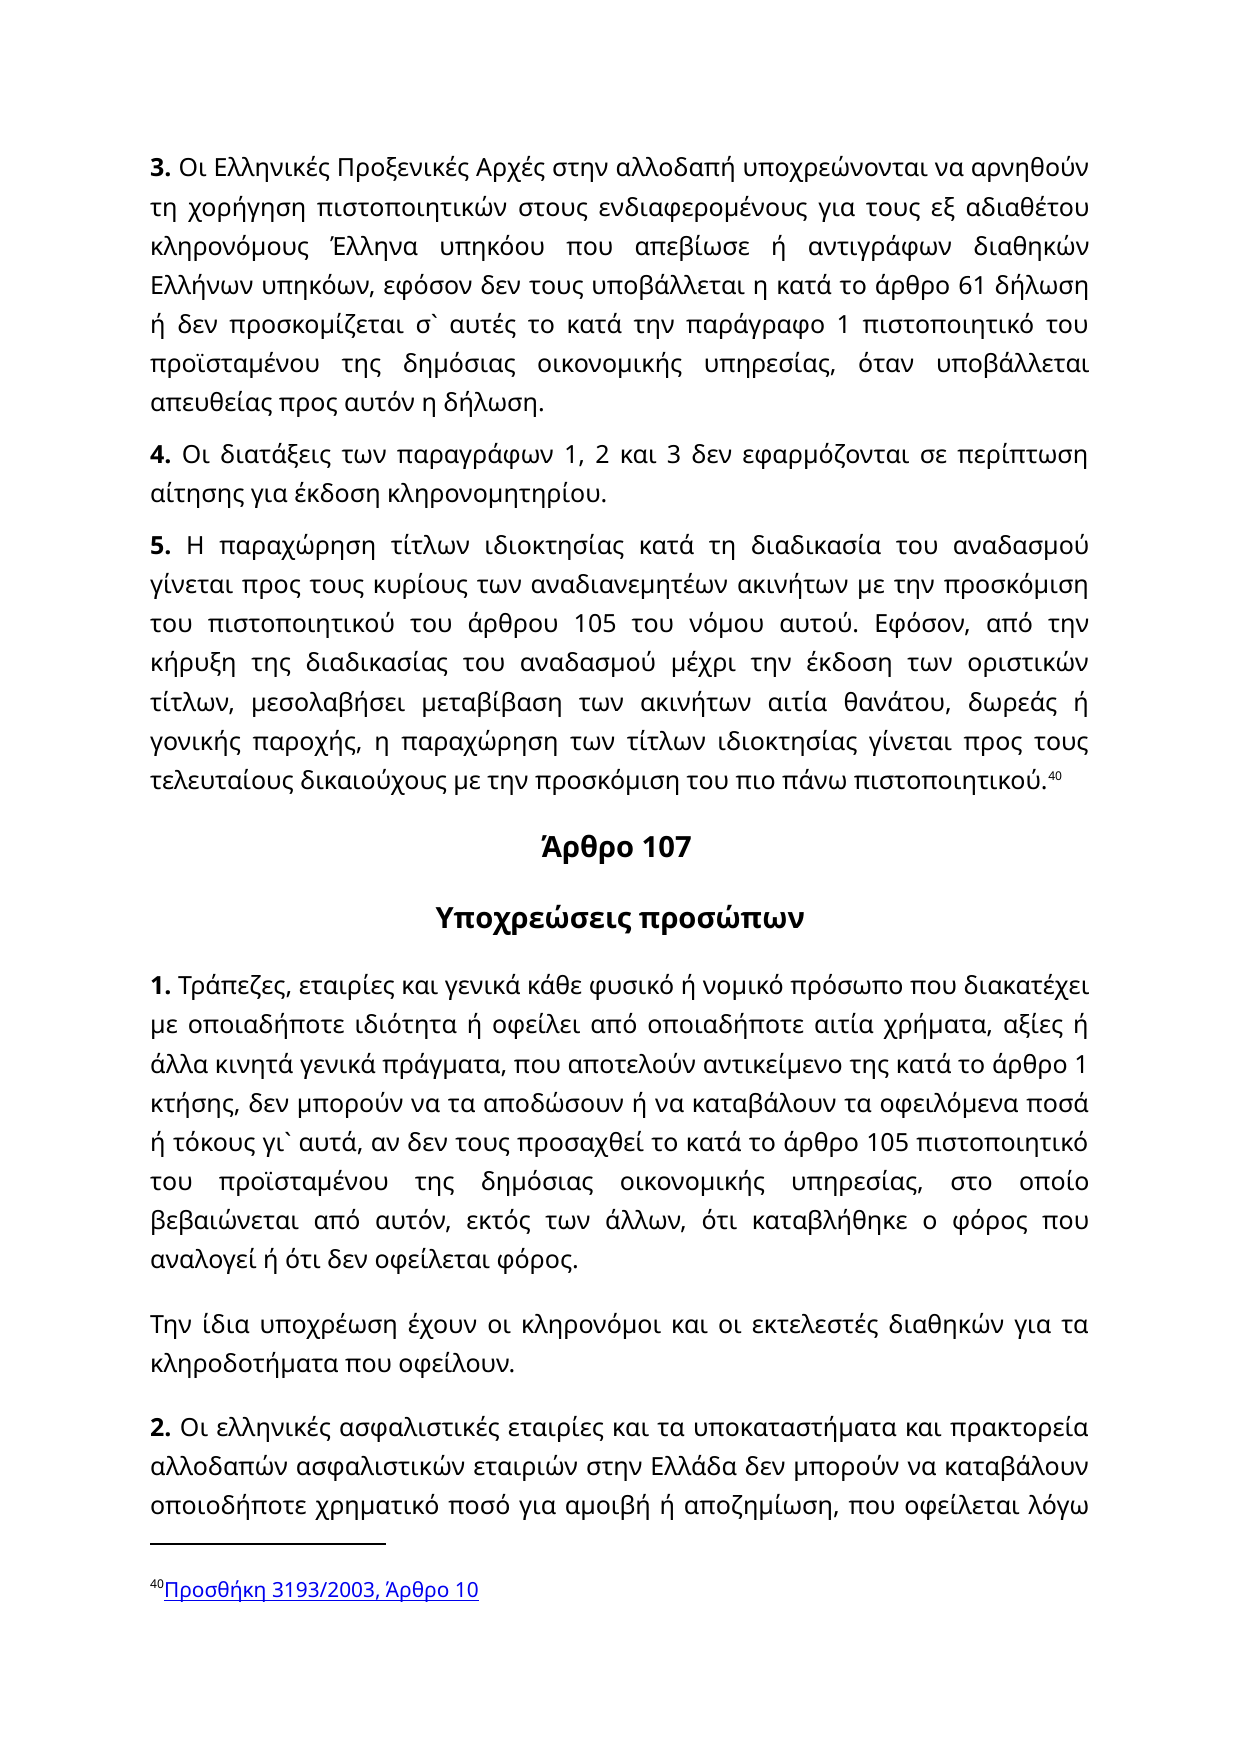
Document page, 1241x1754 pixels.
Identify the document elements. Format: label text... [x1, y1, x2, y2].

text 5. Η παραχώρηση τίτλων ιδιοκτησίας κατά τη διαδικασία του αναδασμού γίνεται προς τους κυρίους των αναδιανεμητέων ακινήτων με την προσκόμιση του πιστοποιητικού του άρθρου 105 του νόμου αυτού. Εφόσον, από την κήρυξη της διαδικασίας του αναδασμού μέχρι την έκδοση των οριστικών τίτλων, μεσολαβήσει μεταβίβαση των ακινήτων αιτία θανάτου, δωρεάς ή γονικής παροχής, η παραχώρηση των τίτλων ιδιοκτησίας γίνεται προς τους τελευταίους δικαιούχους με την προσκόμιση του πιο πάνω πιστοποιητικού. [150, 527, 1090, 797]
text 4. Οι διατάξεις των παραγράφων 1, 2 και 3 δεν εφαρμόζονται σε περίπτωση αίτησης για έκδοση κληρονομητηρίου. [150, 437, 1090, 510]
text 1. Τράπεζες, εταιρίες και γενικά κάθε φυσικό ή νομικό πρόσωπο που διακατέχει με οποιαδήποτε ιδιότητα ή οφείλει από οποιαδήποτε αιτία χρήματα, αξίες ή άλλα κινητά γενικά πράγματα, που αποτελούν αντικείμενο της κατά το άρθρο 1 κτήσης, δεν μπορούν να τα αποδώσουν ή να καταβάλουν τα οφειλόμενα ποσά ή τόκους γι` αυτά, αν δεν τους προσαχθεί το κατά το άρθρο 105 πιστοποιητικό του προϊσταμένου της δημόσιας οικονομικής υπηρεσίας, στο οποίο βεβαιώνεται από αυτόν, εκτός των άλλων, ότι καταβλήθηκε ο φόρος που αναλογεί ή ότι δεν οφείλεται φόρος. [150, 968, 1090, 1276]
subtitle Άρθρο 107 [150, 827, 1090, 866]
subtitle Υποχρεώσεις προσώπων [150, 897, 1090, 937]
text 2. Οι ελληνικές ασφαλιστικές εταιρίες και τα υποκαταστήματα και πρακτορεία αλλοδαπών ασφαλιστικών εταιριών στην Ελλάδα δεν μπορούν να καταβάλουν οποιοδήποτε χρηματικό ποσό για αμοιβή ή αποζημίωση, που οφείλεται λόγω [150, 1409, 1090, 1522]
text 3. Οι Ελληνικές Προξενικές Αρχές στην αλλοδαπή υποχρεώνονται να αρνηθούν τη χορήγηση πιστοποιητικών στους ενδιαφερομένους για τους εξ αδιαθέτου κληρονόμους Έλληνα υπηκόου που απεβίωσε ή αντιγράφων διαθηκών Ελλήνων υπηκόων, εφόσον δεν τους υποβάλλεται η κατά το άρθρο 61 δήλωση ή δεν προσκομίζεται σ` αυτές το κατά την παράγραφο 1 πιστοποιητικό του προϊσταμένου της δημόσιας οικονομικής υπηρεσίας, όταν υποβάλλεται απευθείας προς αυτόν η δήλωση. [150, 150, 1090, 419]
text Την ίδια υποχρέωση έχουν οι κληρονόμοι και οι εκτελεστές διαθηκών για τα κληροδοτήματα που οφείλουν. [150, 1306, 1090, 1379]
text Προσθήκη 3193/2003, Άρθρο 10 [150, 1576, 1090, 1604]
